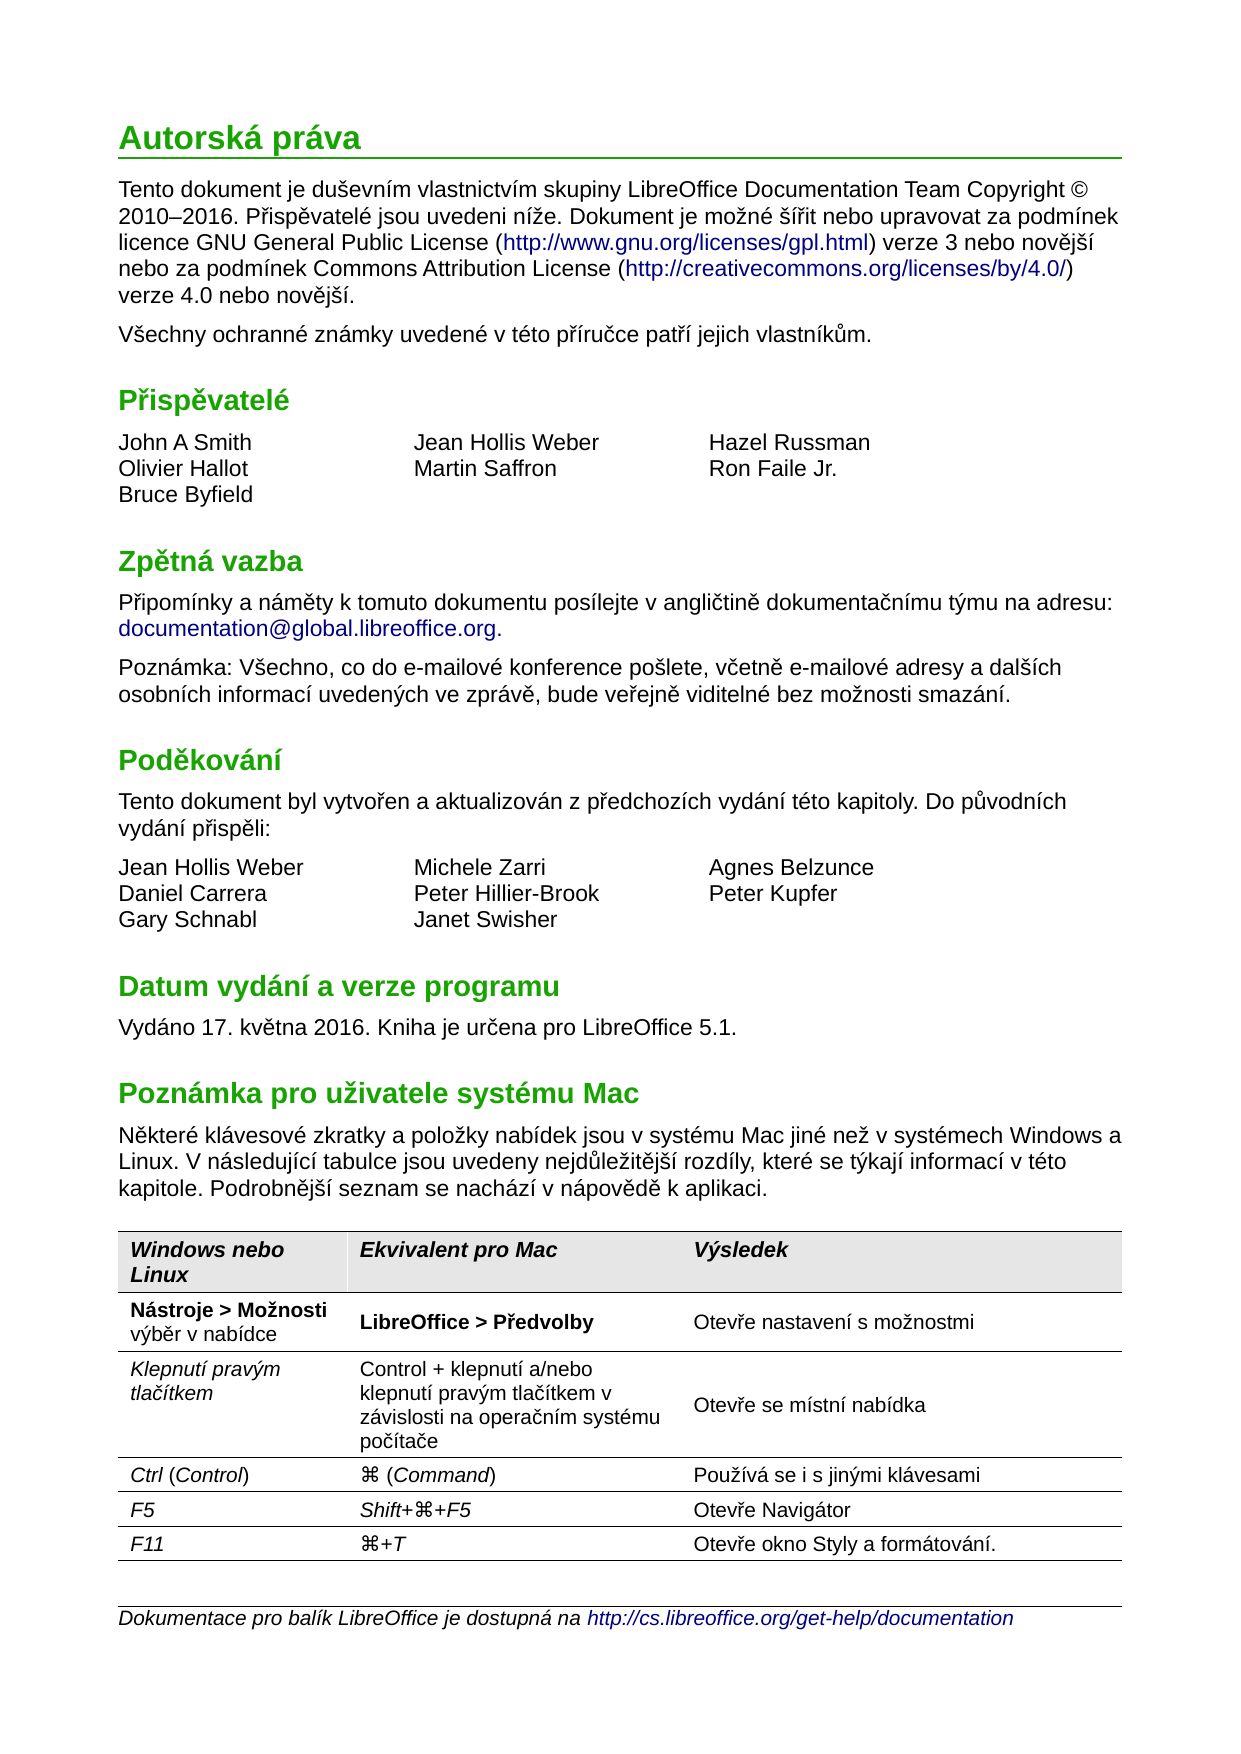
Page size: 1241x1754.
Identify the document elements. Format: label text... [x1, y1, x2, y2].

subtitle Autorská práva [118, 118, 1122, 157]
table_cell Používá se i s jinými klávesami [681, 1458, 1122, 1491]
table_cell Shift+⌘+F5 [348, 1492, 681, 1526]
subtitle Datum vydání a verze programu [118, 969, 1122, 1002]
text Připomínky a náměty k tomuto dokumentu posílejte v angličtině dokumentačnímu týmu na adresu: documentation@global.libreoffice.org. [118, 589, 1122, 642]
table_cell Otevře se místní nabídka [681, 1352, 1122, 1457]
table_cell Otevře okno Styly a formátování. [681, 1527, 1122, 1560]
table_cell Nástroje > Možnosti výběr v nabídce [118, 1293, 347, 1351]
table_cell Ctrl (Control) [118, 1458, 347, 1491]
table_header Windows nebo Linux [118, 1232, 347, 1292]
table_cell Control + klepnutí a/nebo klepnutí pravým tlačítkem v závislosti na operačním systému počítače [348, 1352, 681, 1457]
table_cell F5 [118, 1492, 347, 1526]
table_cell ⌘+T [348, 1527, 681, 1560]
table_cell Klepnutí pravým tlačítkem [118, 1352, 347, 1457]
text Tento dokument byl vytvořen a aktualizován z předchozích vydání této kapitoly. Do původních vydání přispěli: [118, 788, 1122, 841]
subtitle Zpětná vazba [118, 544, 1122, 577]
table_cell Otevře Navigátor [681, 1492, 1122, 1526]
text Vydáno 17. května 2016. Kniha je určena pro LibreOffice 5.1. [118, 1014, 1122, 1040]
table_cell ⌘ (Command) [348, 1458, 681, 1491]
table_cell F11 [118, 1527, 347, 1560]
text John A Smith Jean Hollis Weber Hazel Russman Olivier Hallot Martin Saffron Ron Faile Jr. Bruce Byfield [118, 428, 1122, 507]
subtitle Přispěvatelé [118, 383, 1122, 417]
text Poznámka: Všechno, co do e-mailové konference pošlete, včetně e-mailové adresy a dalších osobních informací uvedených ve zprávě, bude veřejně viditelné bez možnosti smazání. [118, 654, 1122, 707]
table_header Výsledek [681, 1232, 1122, 1292]
text Jean Hollis Weber Michele Zarri Agnes Belzunce Daniel Carrera Peter Hillier-Brook Peter Kupfer Gary Schnabl Janet Swisher [118, 853, 1122, 933]
subtitle Poděkování [118, 743, 1122, 777]
text Některé klávesové zkratky a položky nabídek jsou v systému Mac jiné než v systémech Windows a Linux. V následující tabulce jsou uvedeny nejdůležitější rozdíly, které se týkají informací v této kapitole. Podrobnější seznam se nachází v nápovědě k aplikaci. [118, 1122, 1122, 1201]
text Všechny ochranné známky uvedené v této příručce patří jejich vlastníkům. [118, 321, 1122, 347]
subtitle Poznámka pro uživatele systému Mac [118, 1077, 1122, 1110]
table_cell Otevře nastavení s možnostmi [681, 1293, 1122, 1351]
table_header Ekvivalent pro Mac [348, 1232, 681, 1292]
text Tento dokument je duševním vlastnictvím skupiny LibreOffice Documentation Team Copyright © 2010–2016. Přispěvatelé jsou uvedeni níže. Dokument je možné šířit nebo upravovat za podmínek licence GNU General Public License (http://www.gnu.org/licenses/gpl.html) verze 3 nebo novější nebo za podmínek Commons Attribution License (http://creativecommons.org/licenses/by/4.0/) verze 4.0 nebo novější. [118, 176, 1122, 308]
table_cell LibreOffice > Předvolby [348, 1293, 681, 1351]
